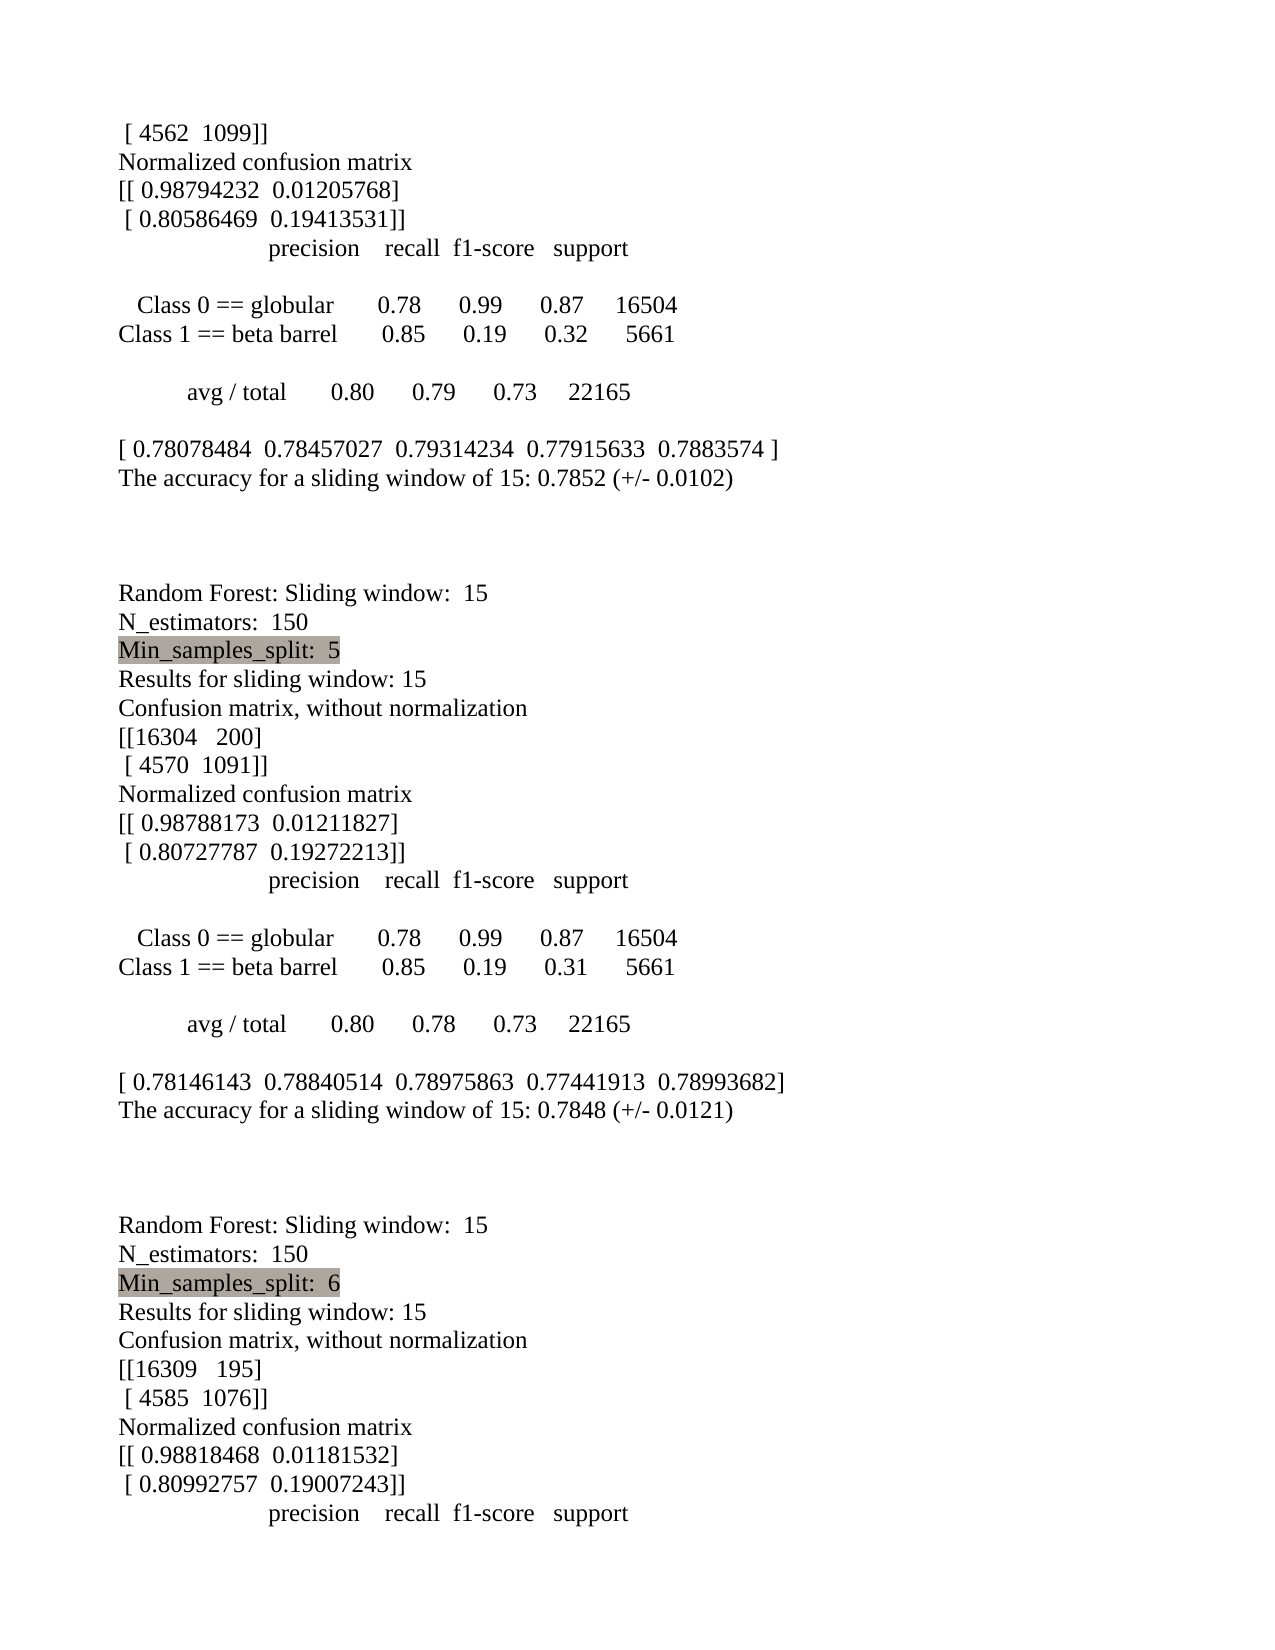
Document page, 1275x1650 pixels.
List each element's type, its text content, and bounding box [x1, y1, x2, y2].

text Class 0 == globular 0.78 0.99 0.87 16504 [118, 291, 1157, 319]
text Class 1 == beta barrel 0.85 0.19 0.31 5661 [118, 952, 1157, 981]
text N_estimators: 150 [118, 1239, 1157, 1268]
text [ 4570 1091]] [118, 751, 1157, 779]
text [[ 0.98818468 0.01181532] [118, 1441, 1157, 1469]
text [[16309 195] [118, 1354, 1157, 1383]
text [ 4585 1076]] [118, 1383, 1157, 1412]
text Random Forest: Sliding window: 15 [118, 1211, 1157, 1239]
text avg / total 0.80 0.78 0.73 22165 [118, 1009, 1157, 1038]
text Confusion matrix, without normalization [118, 693, 1157, 722]
text [ 4562 1099]] [118, 118, 1157, 147]
text Random Forest: Sliding window: 15 [118, 578, 1157, 607]
text Normalized confusion matrix [118, 779, 1157, 808]
text Normalized confusion matrix [118, 1412, 1157, 1441]
text The accuracy for a sliding window of 15: 0.7848 (+/- 0.0121) [118, 1096, 1157, 1124]
text [ 0.80992757 0.19007243]] [118, 1469, 1157, 1498]
text Confusion matrix, without normalization [118, 1326, 1157, 1354]
text [ 0.78078484 0.78457027 0.79314234 0.77915633 0.7883574 ] [118, 434, 1157, 463]
text [[ 0.98788173 0.01211827] [118, 808, 1157, 837]
text Results for sliding window: 15 [118, 1297, 1157, 1326]
text [ 0.80586469 0.19413531]] [118, 204, 1157, 233]
text Results for sliding window: 15 [118, 664, 1157, 693]
text precision recall f1-score support [118, 1498, 1157, 1527]
text [[ 0.98794232 0.01205768] [118, 176, 1157, 204]
text N_estimators: 150 [118, 607, 1157, 636]
text precision recall f1-score support [118, 866, 1157, 894]
text The accuracy for a sliding window of 15: 0.7852 (+/- 0.0102) [118, 463, 1157, 492]
text Class 1 == beta barrel 0.85 0.19 0.32 5661 [118, 319, 1157, 348]
text Min_samples_split: 6 [118, 1268, 1157, 1297]
text Normalized confusion matrix [118, 147, 1157, 176]
text Min_samples_split: 5 [118, 636, 1157, 664]
text [ 0.78146143 0.78840514 0.78975863 0.77441913 0.78993682] [118, 1067, 1157, 1096]
text [ 0.80727787 0.19272213]] [118, 837, 1157, 866]
text precision recall f1-score support [118, 233, 1157, 262]
text Class 0 == globular 0.78 0.99 0.87 16504 [118, 923, 1157, 952]
text avg / total 0.80 0.79 0.73 22165 [118, 377, 1157, 406]
text [[16304 200] [118, 722, 1157, 751]
